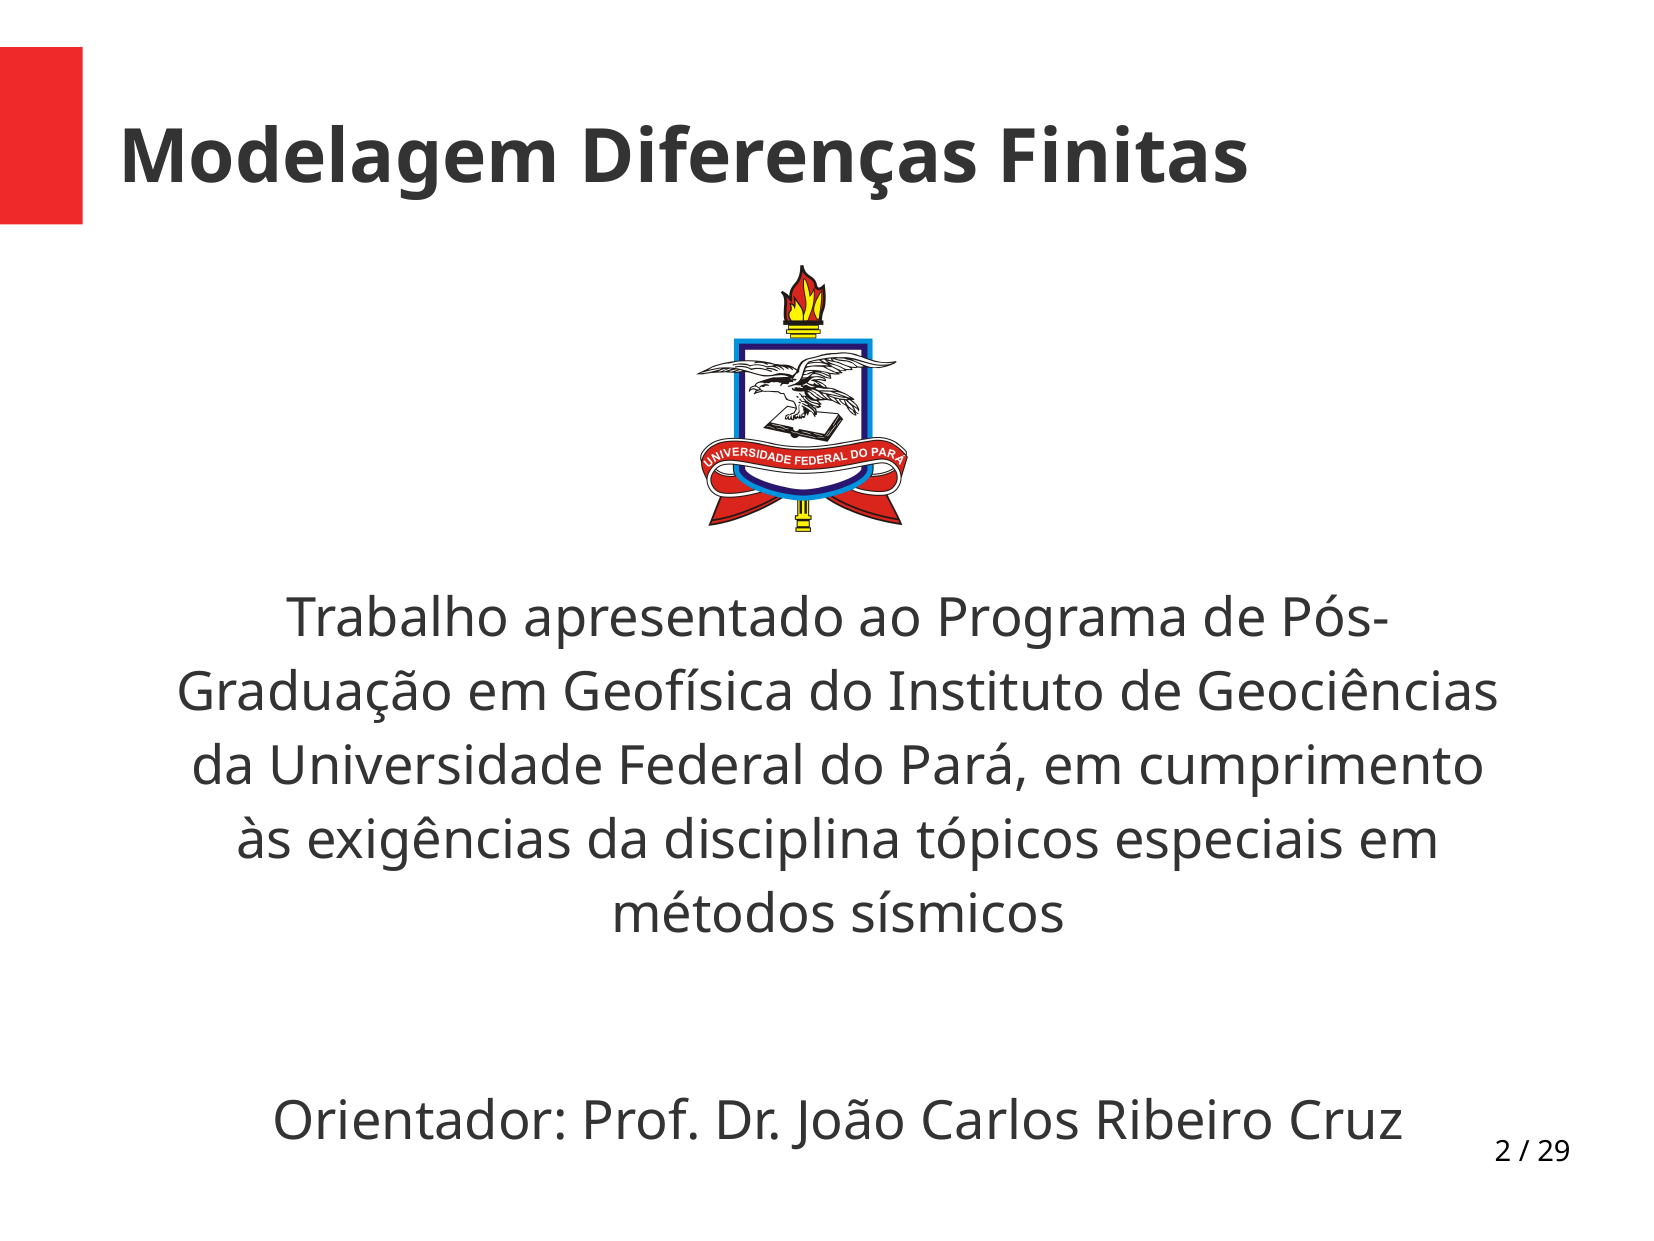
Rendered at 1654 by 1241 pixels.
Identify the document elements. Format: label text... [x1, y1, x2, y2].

list Trabalho apresentado ao Programa de Pós-Graduação em Geofísica do Instituto de Geociências da Universidade Federal do Pará, em cumprimento às exigências da disciplina tópicos especiais em métodos sísmicos Orientador: Prof. Dr. João Carlos Ribeiro Cruz [94, 578, 1512, 1241]
title Modelagem Diferenças Finitas [118, 49, 1571, 257]
picture [696, 265, 908, 532]
